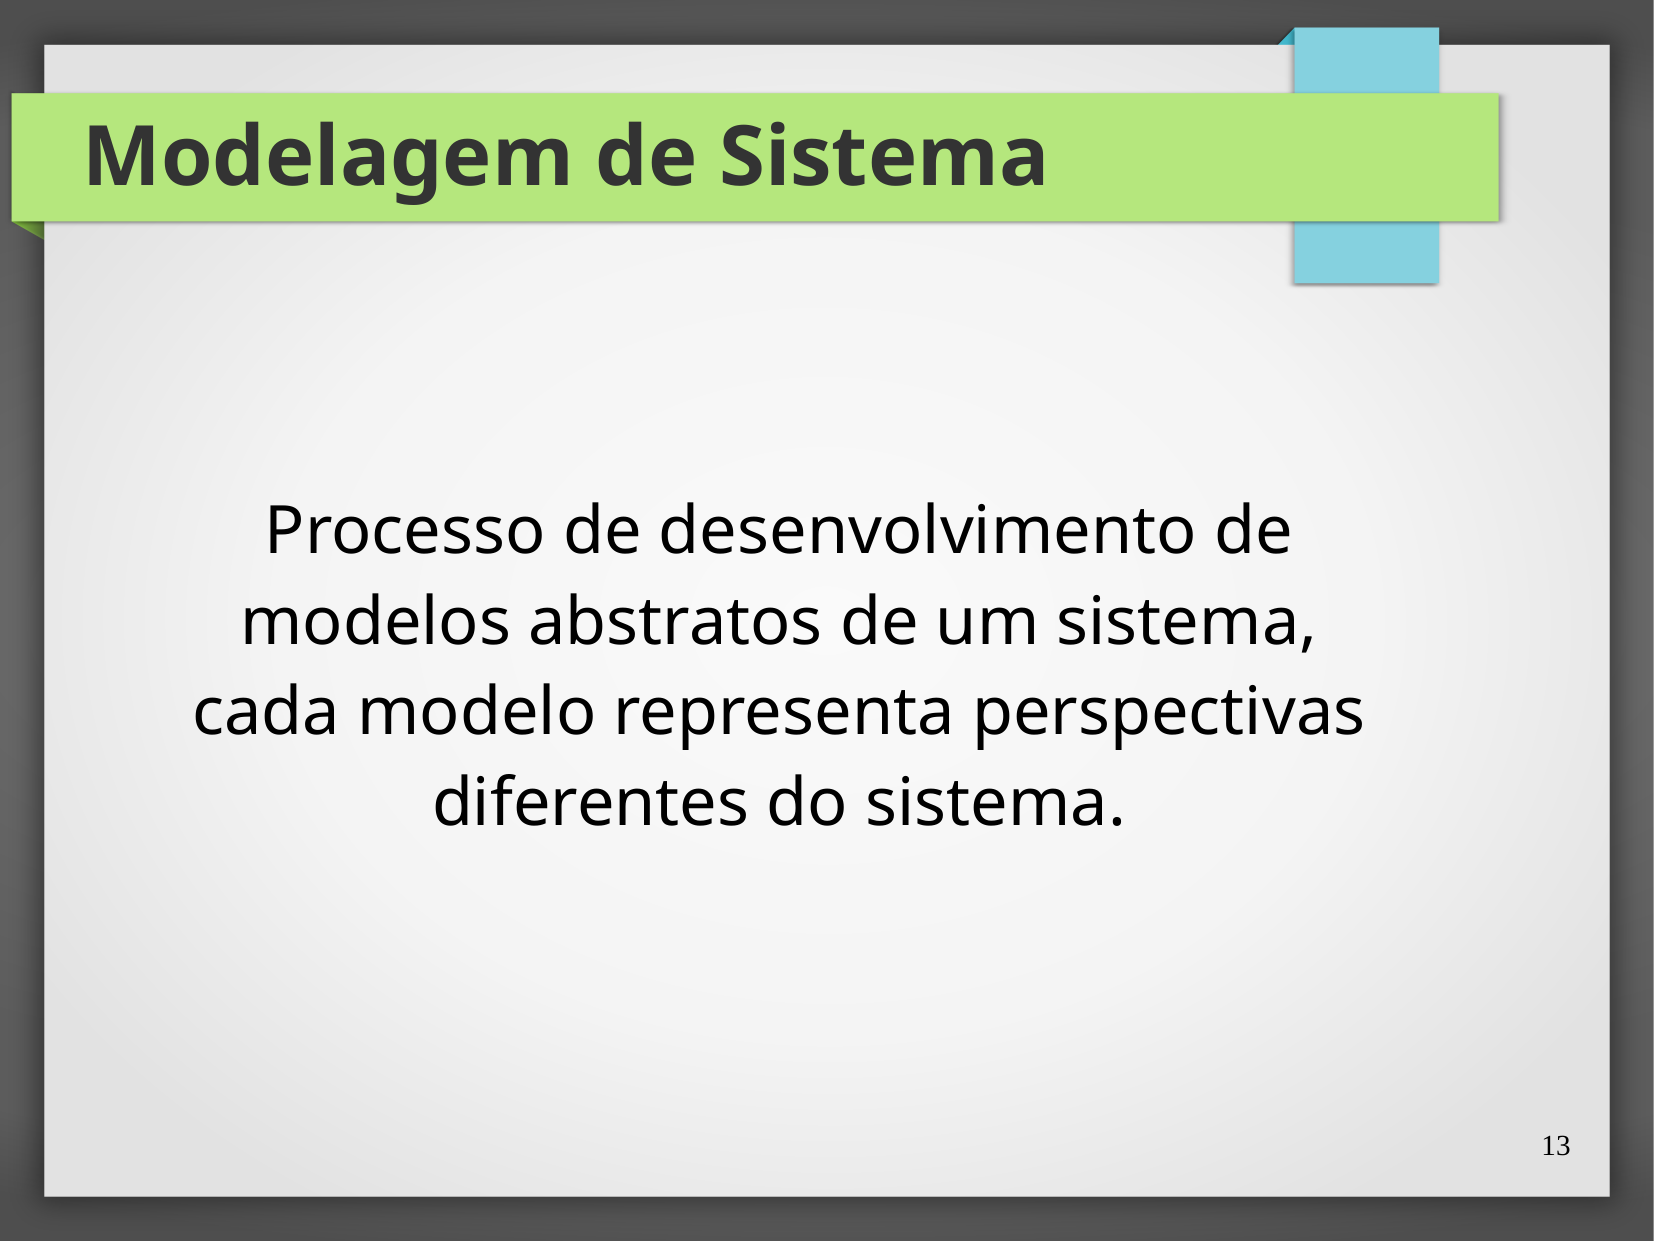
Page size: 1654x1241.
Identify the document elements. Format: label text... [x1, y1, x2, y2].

list [82, 295, 1571, 1015]
title Modelagem de Sistema [82, 94, 1264, 213]
subtitle Processo de desenvolvimento de modelos abstratos de um sistema, cada modelo representa perspectivas diferentes do sistema. [188, 389, 1371, 938]
picture [0, 0, 1654, 1241]
